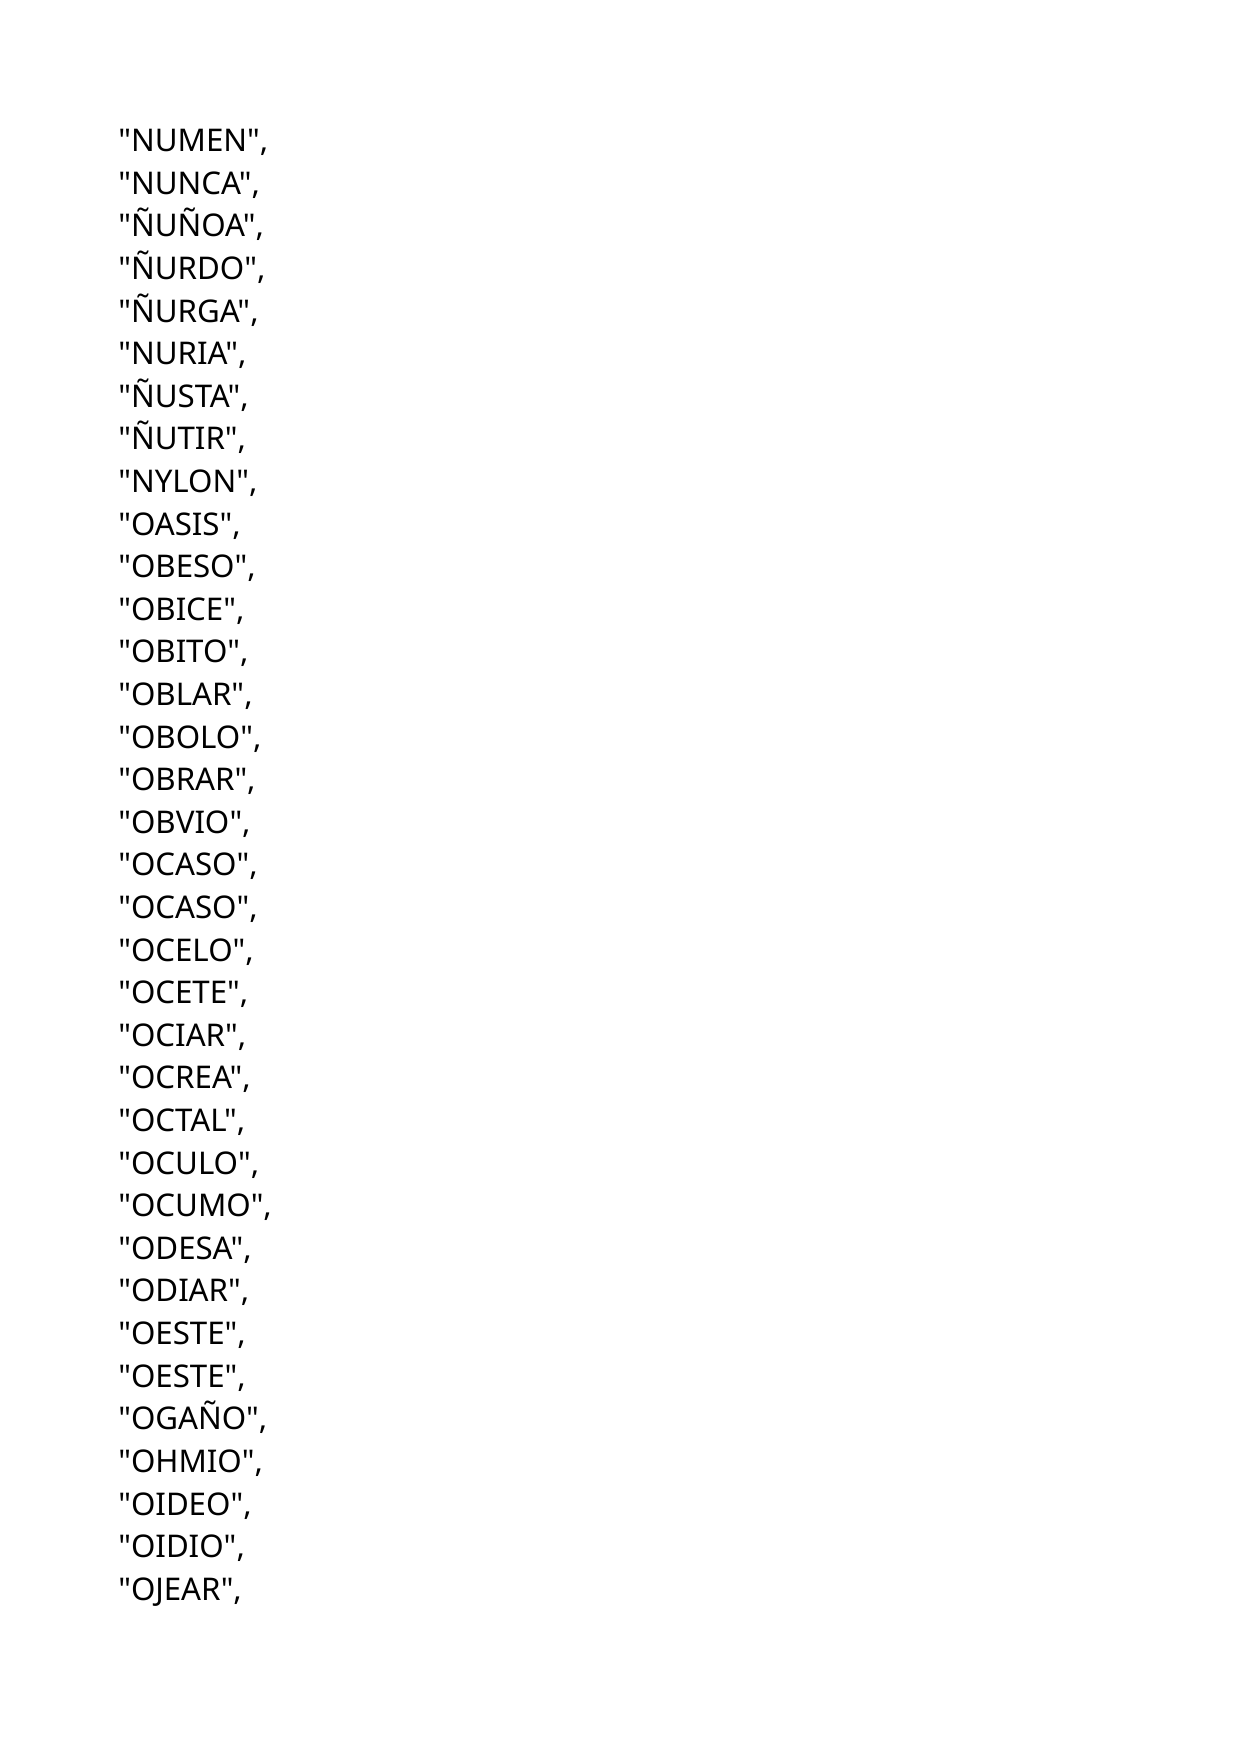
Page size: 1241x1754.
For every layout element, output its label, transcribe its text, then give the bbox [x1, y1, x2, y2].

text "NURIA", [118, 331, 1122, 374]
text "OCASO", [118, 842, 1122, 885]
text "ODESA", [118, 1226, 1122, 1268]
text "NUMEN", [118, 118, 1122, 161]
text "ÑUTIR", [118, 416, 1122, 459]
text "OBRAR", [118, 757, 1122, 800]
text "NUNCA", [118, 161, 1122, 203]
text "OCETE", [118, 970, 1122, 1013]
text "ÑURGA", [118, 288, 1122, 331]
text "OBLAR", [118, 672, 1122, 714]
text "OGAÑO", [118, 1396, 1122, 1439]
text "OHMIO", [118, 1439, 1122, 1481]
text "OBOLO", [118, 714, 1122, 757]
text "OCULO", [118, 1141, 1122, 1183]
text "OBICE", [118, 587, 1122, 629]
text "OCIAR", [118, 1013, 1122, 1055]
text "OASIS", [118, 502, 1122, 544]
text "NYLON", [118, 459, 1122, 502]
text "OCREA", [118, 1055, 1122, 1098]
text "ÑUÑOA", [118, 203, 1122, 246]
text "OJEAR", [118, 1567, 1122, 1609]
text "OIDIO", [118, 1524, 1122, 1567]
text "OESTE", [118, 1354, 1122, 1396]
text "OCELO", [118, 928, 1122, 970]
text "OCUMO", [118, 1183, 1122, 1226]
text "OIDEO", [118, 1481, 1122, 1524]
text "OCASO", [118, 885, 1122, 928]
text "ÑUSTA", [118, 374, 1122, 416]
text "ÑURDO", [118, 246, 1122, 288]
text "OCTAL", [118, 1098, 1122, 1141]
text "OBESO", [118, 544, 1122, 587]
text "OESTE", [118, 1311, 1122, 1354]
text "OBVIO", [118, 800, 1122, 842]
text "ODIAR", [118, 1268, 1122, 1311]
text "OBITO", [118, 629, 1122, 672]
